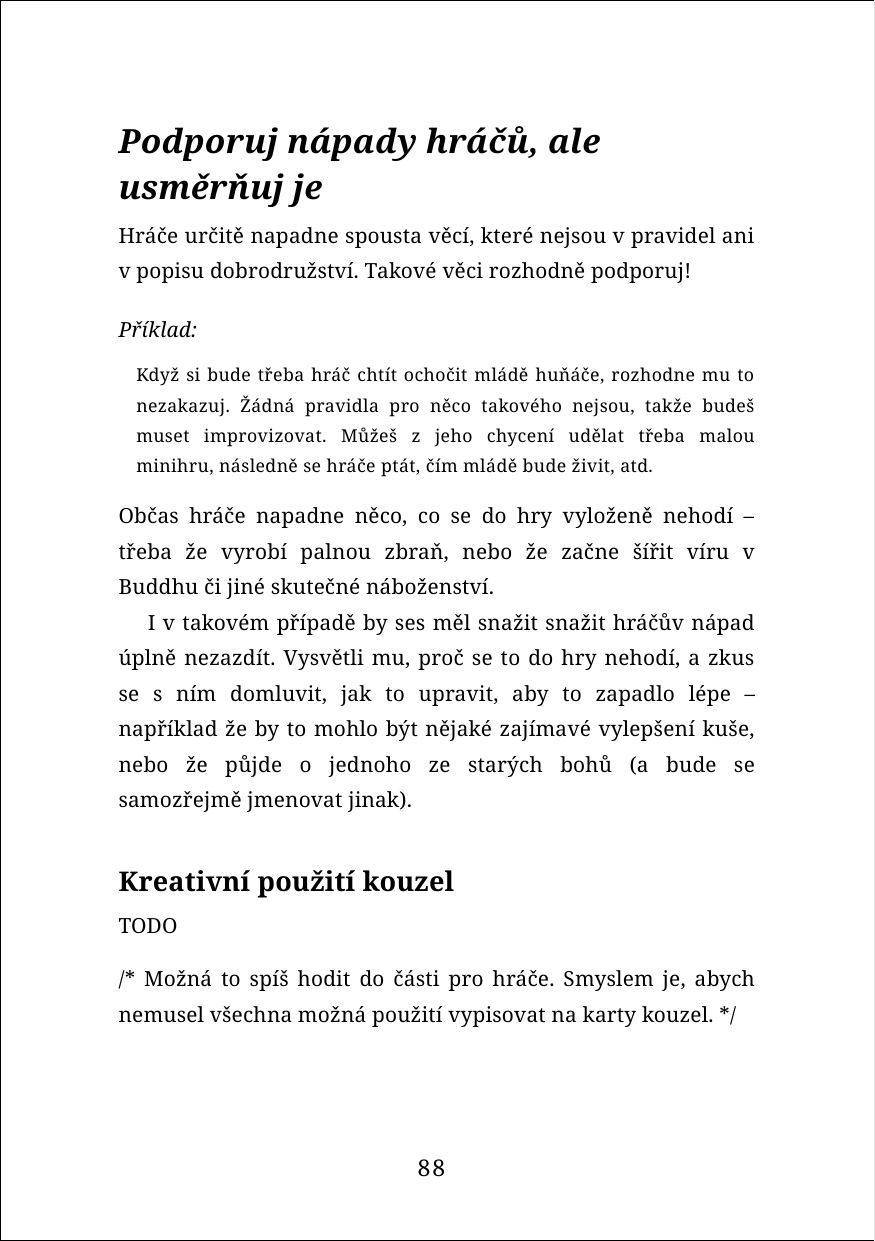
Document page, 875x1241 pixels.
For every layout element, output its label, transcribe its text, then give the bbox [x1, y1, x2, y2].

text TODO [118, 911, 756, 939]
text Hráče určitě napadne spousta věcí, které nejsou v pravidel ani v popisu dobrodružství. Takové věci rozhodně podporuj! [118, 221, 756, 285]
text Občas hráče napadne něco, co se do hry vyloženě nehodí – třeba že vyrobí palnou zbraň, nebo že začne šířit víru v Buddhu či jiné skutečné náboženství. I v takovém případě by ses měl snažit snažit hráčův nápad úplně nezazdít. Vysvětli mu, proč se to do hry nehodí, a zkus se s ním domluvit, jak to upravit, aby to zapadlo lépe – například že by to mohlo být nějaké zajímavé vylepšení kuše, nebo že půjde o jednoho ze starých bohů (a bude se samozřejmě jmenovat jinak). [118, 501, 756, 814]
subtitle Podporuj nápady hráčů, ale usměrňuj je [118, 118, 756, 209]
text /* Možná to spíš hodit do části pro hráče. Smyslem je, abych nemusel všechna možná použití vypisovat na karty kouzel. */ [118, 964, 756, 1028]
text Příklad: [118, 316, 756, 344]
text Když si bude třeba hráč chtít ochočit mládě huňáče, rozhodne mu to nezakazuj. Žádná pravidla pro něco takového nejsou, takže budeš muset improvizovat. Můžeš z jeho chycení udělat třeba malou minihru, následně se hráče ptát, čím mládě bude živit, atd. [136, 363, 756, 478]
subtitle Kreativní použití kouzel [118, 862, 756, 899]
